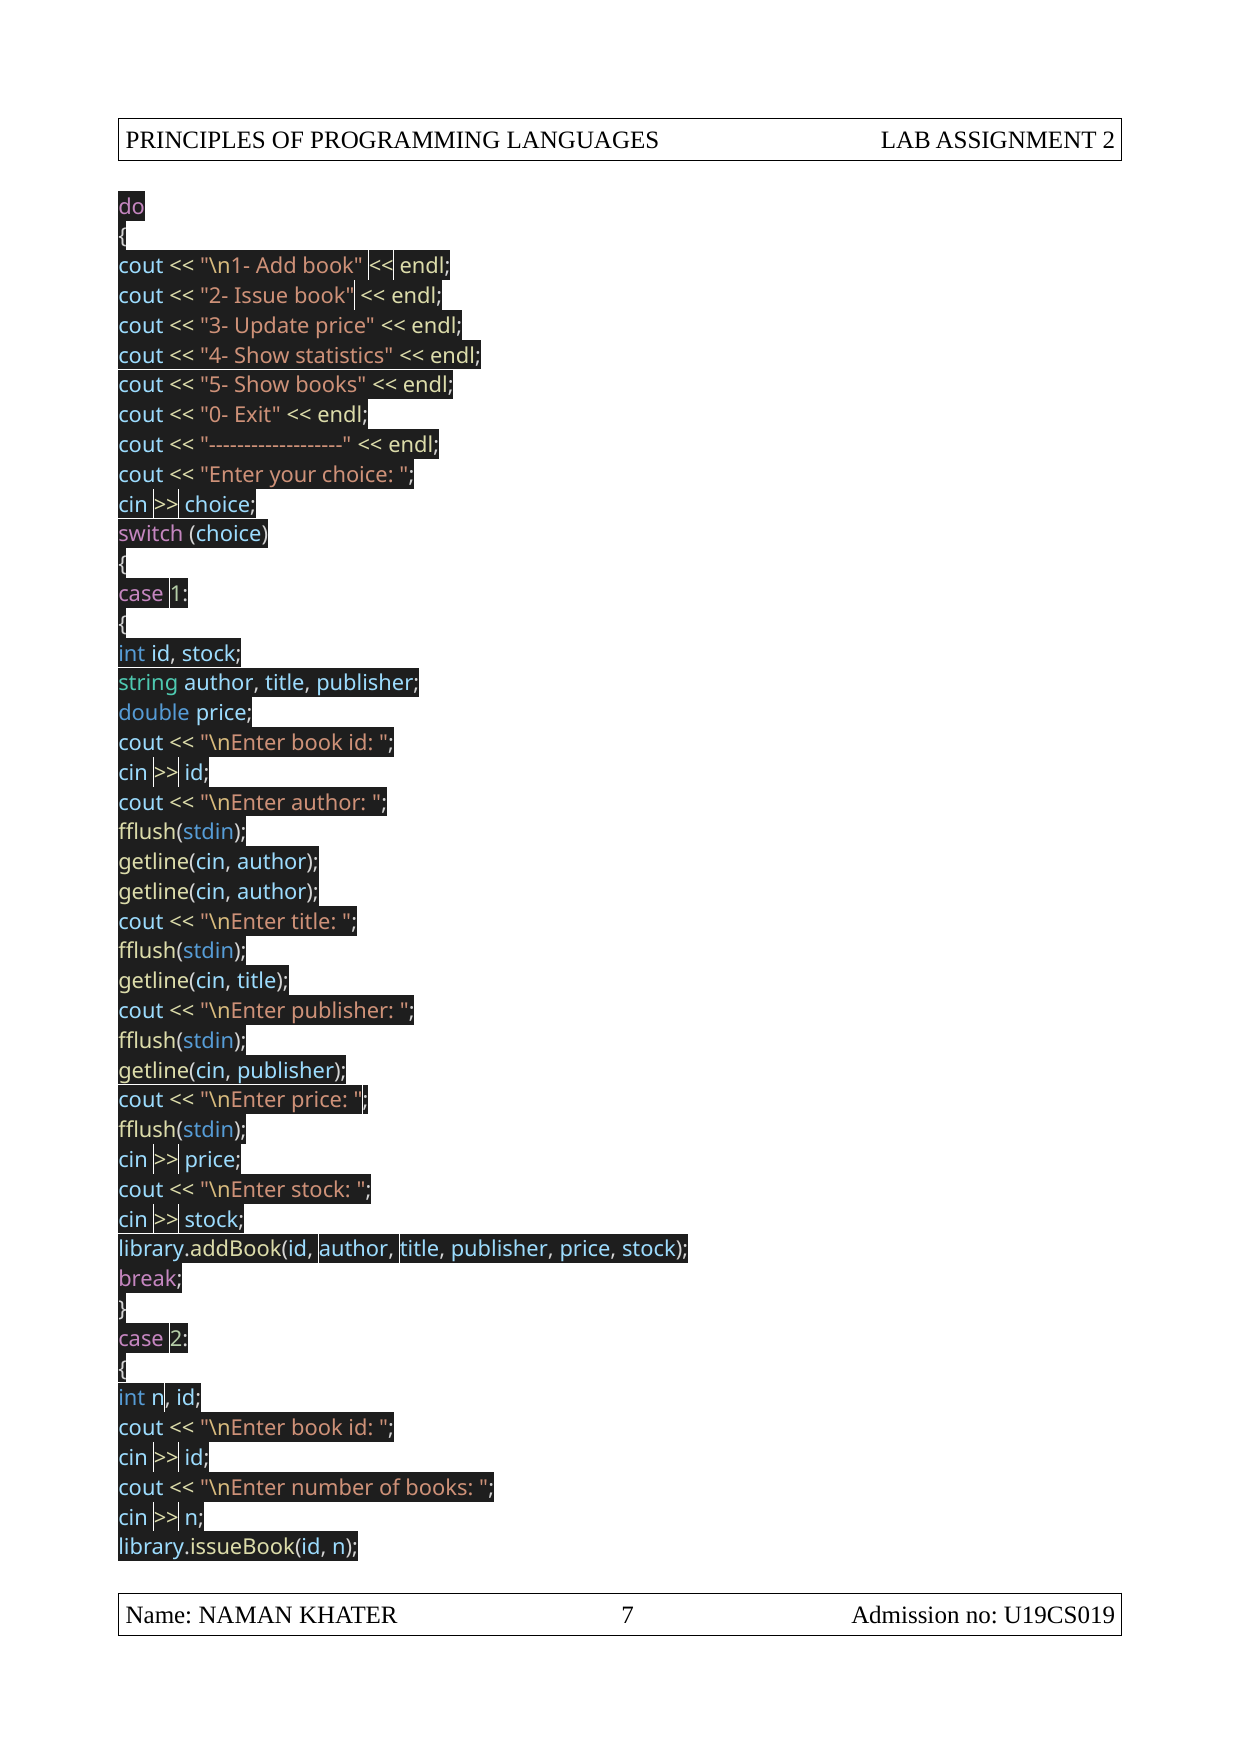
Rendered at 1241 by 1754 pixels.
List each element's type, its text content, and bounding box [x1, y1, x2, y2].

text getline(cin, author); [118, 876, 1122, 906]
text cout << "\nEnter title: "; [118, 906, 1122, 936]
text getline(cin, publisher); [118, 1055, 1122, 1084]
text fflush(stdin); [118, 816, 1122, 846]
text { [118, 1353, 1122, 1382]
text fflush(stdin); [118, 1114, 1122, 1144]
text { [118, 608, 1122, 638]
text cout << "\nEnter book id: "; [118, 727, 1122, 757]
text cout << "2- Issue book" << endl; [118, 280, 1122, 310]
text cout << "3- Update price" << endl; [118, 310, 1122, 340]
text break; [118, 1263, 1122, 1293]
text cout << "\n1- Add book" << endl; [118, 250, 1122, 280]
text cout << "0- Exit" << endl; [118, 399, 1122, 429]
text library.addBook(id, author, title, publisher, price, stock); [118, 1233, 1122, 1263]
text fflush(stdin); [118, 1025, 1122, 1055]
text cin >> choice; [118, 489, 1122, 518]
text cout << "\nEnter stock: "; [118, 1174, 1122, 1204]
text getline(cin, author); [118, 846, 1122, 876]
text } [118, 1293, 1122, 1323]
text case 1: [118, 578, 1122, 608]
text cout << "Enter your choice: "; [118, 459, 1122, 489]
text cout << "\nEnter publisher: "; [118, 995, 1122, 1025]
text cout << "\nEnter number of books: "; [118, 1472, 1122, 1502]
text cout << "5- Show books" << endl; [118, 369, 1122, 399]
text cout << "\nEnter price: "; [118, 1084, 1122, 1114]
text cout << "4- Show statistics" << endl; [118, 340, 1122, 369]
text int id, stock; [118, 638, 1122, 667]
text cin >> stock; [118, 1204, 1122, 1233]
text library.issueBook(id, n); [118, 1531, 1122, 1561]
text { [118, 548, 1122, 578]
text cout << "\nEnter book id: "; [118, 1412, 1122, 1442]
text switch (choice) [118, 518, 1122, 548]
text case 2: [118, 1323, 1122, 1353]
text cin >> n; [118, 1502, 1122, 1531]
text cout << "-------------------" << endl; [118, 429, 1122, 459]
text getline(cin, title); [118, 965, 1122, 995]
text cin >> id; [118, 757, 1122, 787]
text string author, title, publisher; [118, 667, 1122, 697]
text cout << "\nEnter author: "; [118, 787, 1122, 816]
text double price; [118, 697, 1122, 727]
text int n, id; [118, 1382, 1122, 1412]
text fflush(stdin); [118, 936, 1122, 965]
text cin >> price; [118, 1144, 1122, 1174]
text cin >> id; [118, 1442, 1122, 1472]
text do [118, 191, 1122, 221]
text { [118, 221, 1122, 250]
